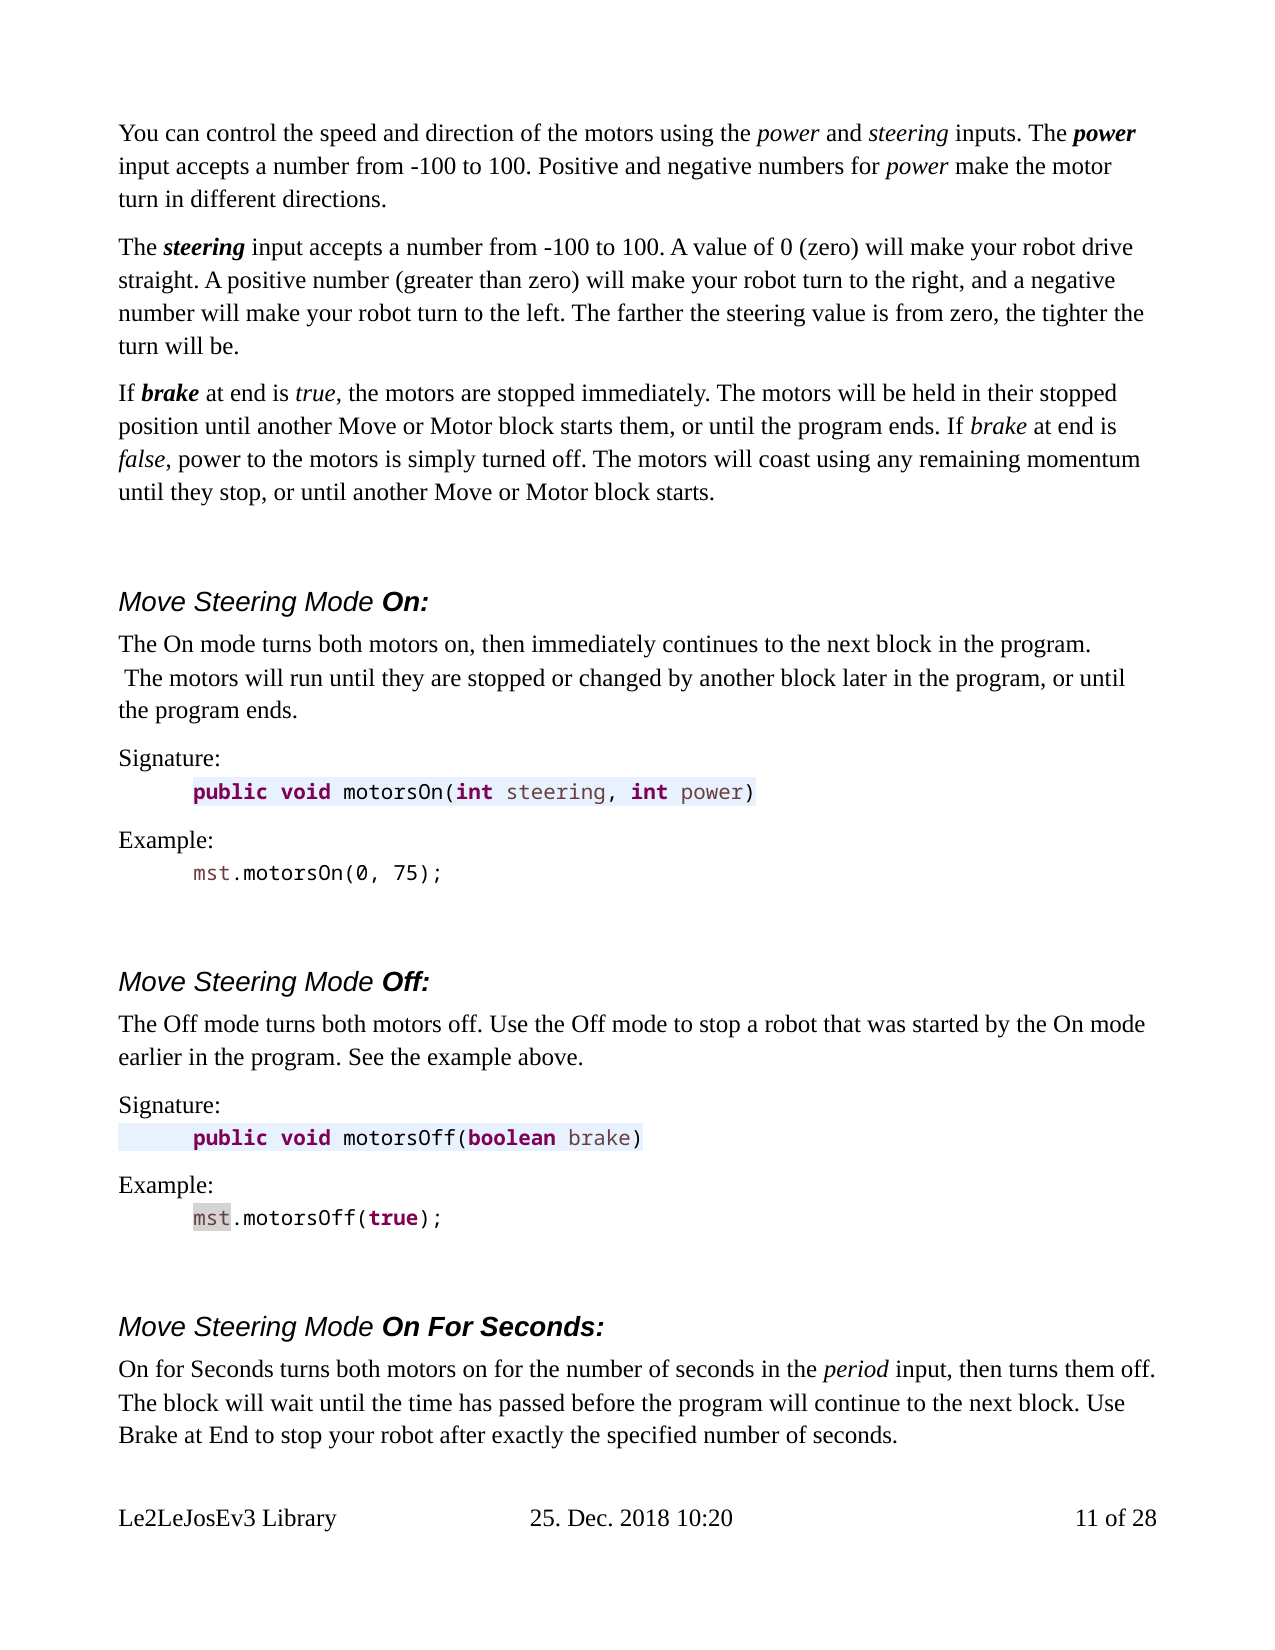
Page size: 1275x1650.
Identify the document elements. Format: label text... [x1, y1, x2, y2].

text Example: mst.motorsOff(true); [118, 1170, 1157, 1231]
text The Off mode turns both motors off. Use the Off mode to stop a robot that was started by the On mode earlier in the program. See the example above. [118, 1009, 1157, 1071]
text Signature: public void motorsOn(int steering, int power) [118, 743, 1157, 806]
subtitle Move Steering Mode Off: [118, 965, 1157, 997]
text On for Seconds turns both motors on for the number of seconds in the period input, then turns them off. The block will wait until the time has passed before the program will continue to the next block. Use Brake at End to stop your robot after exactly the specified number of seconds. [118, 1354, 1157, 1449]
text The On mode turns both motors on, then immediately continues to the next block in the program. The motors will run until they are stopped or changed by another block later in the program, or until the program ends. [118, 629, 1157, 724]
text The steering input accepts a number from -100 to 100. A value of 0 (zero) will make your robot drive straight. A positive number (greater than zero) will make your robot turn to the right, and a negative number will make your robot turn to the left. The farther the steering value is from zero, the tighter the turn will be. [118, 232, 1157, 359]
text Signature: public void motorsOff(boolean brake) [118, 1090, 1157, 1151]
text Example: mst.motorsOn(0, 75); [118, 825, 1157, 886]
text You can control the speed and direction of the motors using the power and steering inputs. The power input accepts a number from -100 to 100. Positive and negative numbers for power make the motor turn in different directions. [118, 118, 1157, 213]
text If brake at end is true, the motors are stopped immediately. The motors will be held in their stopped position until another Move or Motor block starts them, or until the program ends. If brake at end is false, power to the motors is simply turned off. The motors will coast using any remaining momentum until they stop, or until another Move or Motor block starts. [118, 378, 1157, 506]
subtitle Move Steering Mode On For Seconds: [118, 1310, 1157, 1342]
subtitle Move Steering Mode On: [118, 585, 1157, 617]
